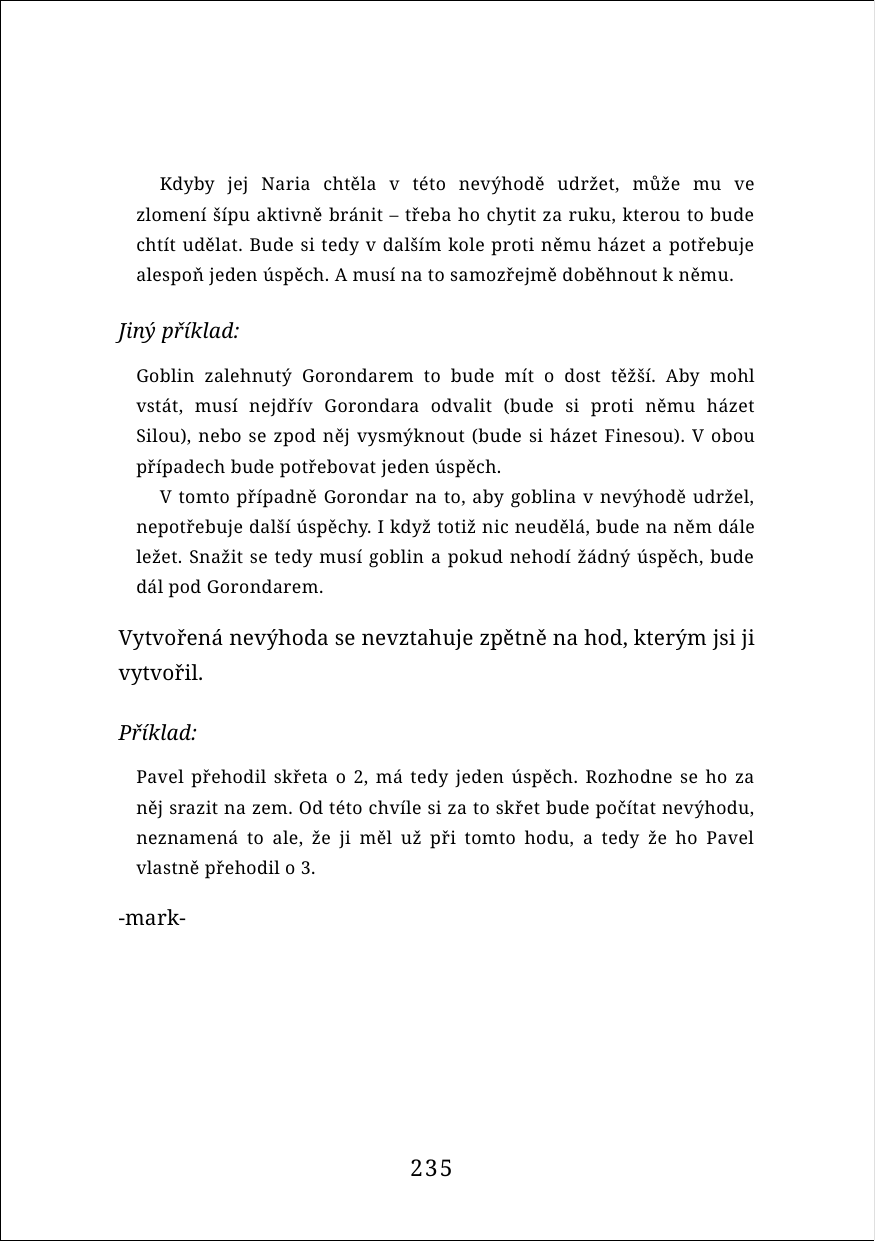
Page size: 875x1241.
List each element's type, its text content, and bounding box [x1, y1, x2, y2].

text Jiný příklad: [118, 316, 756, 345]
text Pavel přehodil skřeta o 2, má tedy jeden úspěch. Rozhodne se ho za něj srazit na zem. Od této chvíle si za to skřet bude počítat nevýhodu, neznamená to ale, že ji měl už při tomto hodu, a tedy že ho Pavel vlastně přehodil o 3. [136, 765, 756, 880]
text Goblin zalehnutý Gorondarem to bude mít o dost těžší. Aby mohl vstát, musí nejdřív Gorondara odvalit (bude si proti němu házet Silou), nebo se zpod něj vysmýknout (bude si házet Finesou). V obou případech bude potřebovat jeden úspěch. V tomto případně Gorondar na to, aby goblina v nevýhodě udržel, nepotřebuje další úspěchy. I když totiž nic neudělá, bude na něm dále ležet. Snažit se tedy musí goblin a pokud nehodí žádný úspěch, bude dál pod Gorondarem. [136, 363, 756, 599]
text Vytvořená nevýhoda se nevztahuje zpětně na hod, kterým jsi ji vytvořil. [118, 623, 756, 687]
text Kdyby jej Naria chtěla v této nevýhodě udržet, může mu ve zlomení šípu aktivně bránit – třeba ho chytit za ruku, kterou to bude chtít udělat. Bude si tedy v dalším kole proti němu házet a potřebuje alespoň jeden úspěch. A musí na to samozřejmě doběhnout k němu. [136, 172, 756, 287]
text Příklad: [118, 718, 756, 746]
text -mark- [118, 903, 756, 932]
